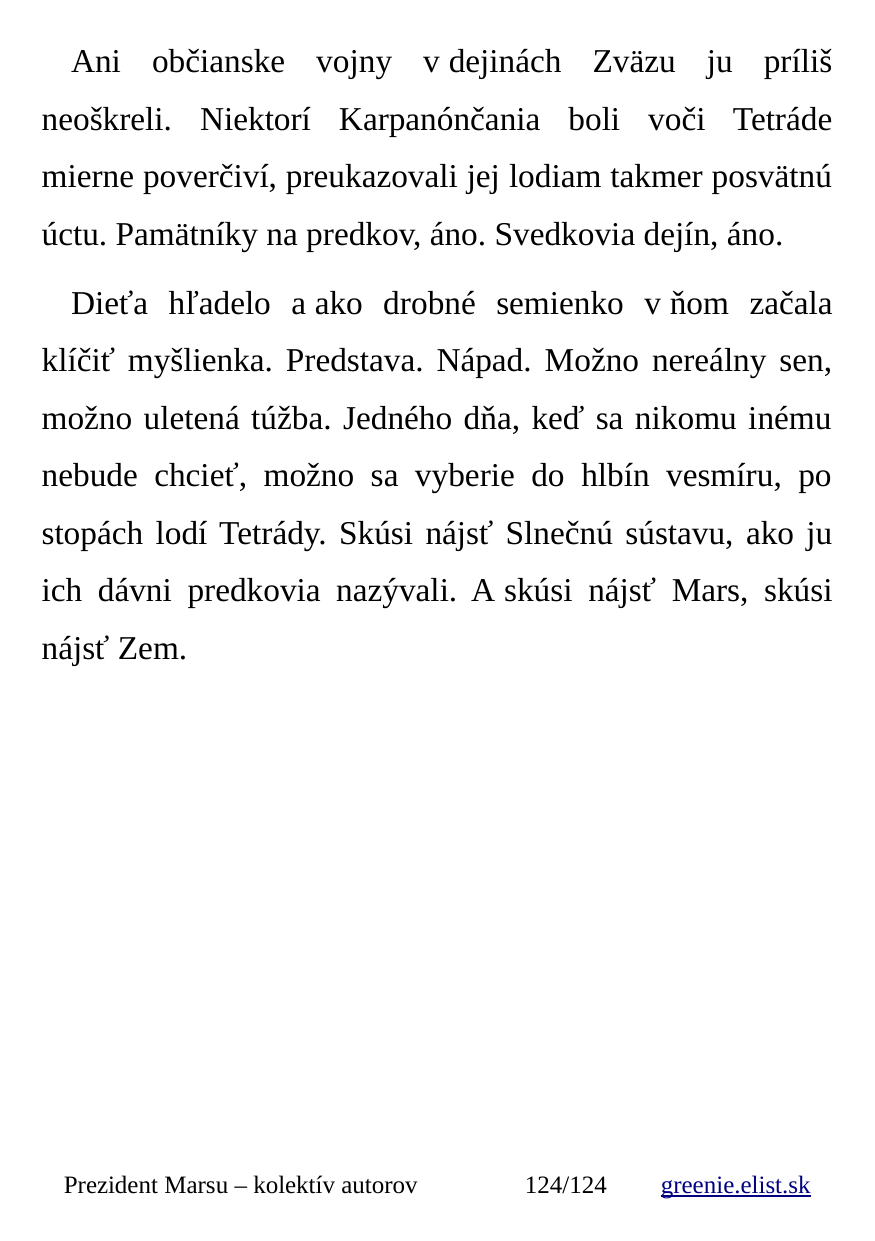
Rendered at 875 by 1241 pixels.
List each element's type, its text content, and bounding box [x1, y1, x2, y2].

text Dieťa hľadelo a ako drobné semienko v ňom začala klíčiť myšlienka. Predstava. Nápad. Možno nereálny sen, možno uletená túžba. Jedného dňa, keď sa nikomu inému nebude chcieť, možno sa vyberie do hlbín vesmíru, po stopách lodí Tetrády. Skúsi nájsť Slnečnú sústavu, ako ju ich dávni predkovia nazývali. A skúsi nájsť Mars, skúsi nájsť Zem. [41, 283, 833, 666]
text Ani občianske vojny v dejinách Zväzu ju príliš neoškreli. Niektorí Karpanónčania boli voči Tetráde mierne poverčiví, preukazovali jej lodiam takmer posvätnú úctu. Pamätníky na predkov, áno. Svedkovia dejín, áno. [41, 41, 833, 252]
